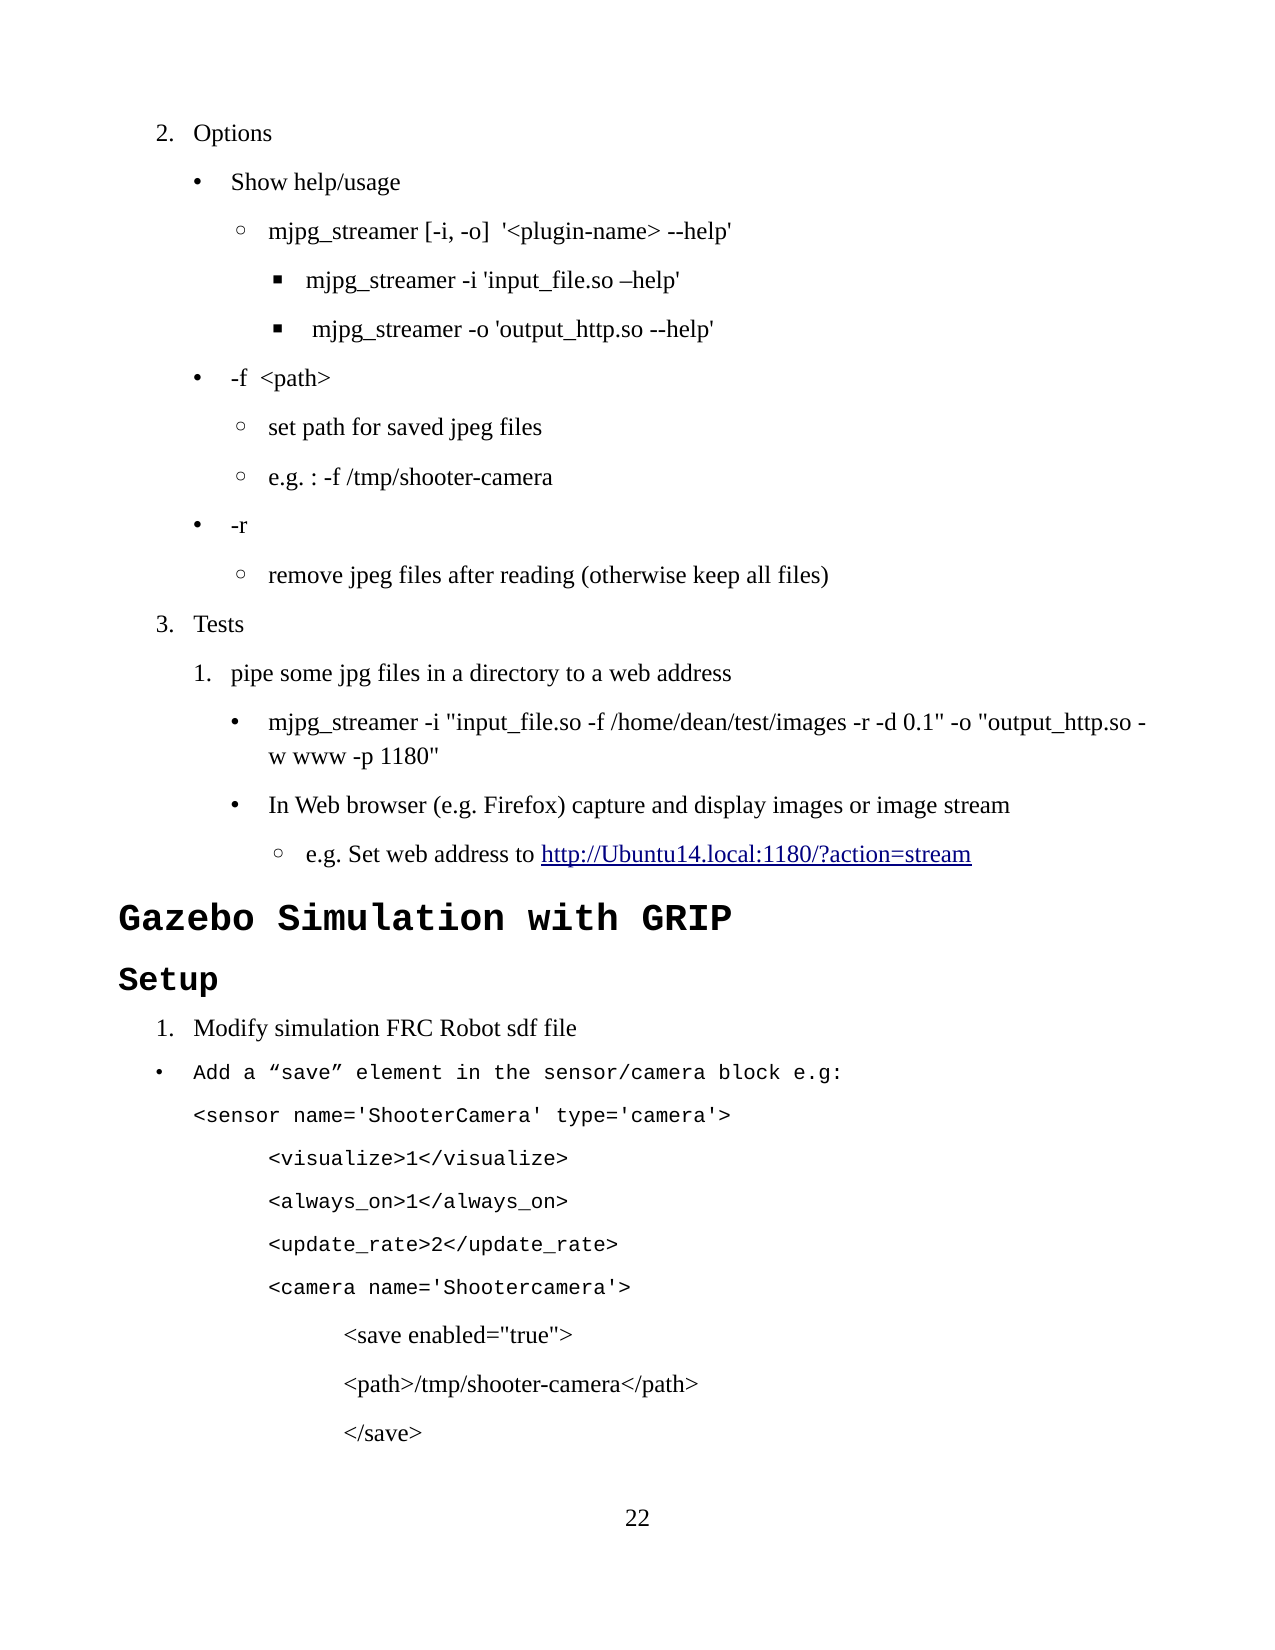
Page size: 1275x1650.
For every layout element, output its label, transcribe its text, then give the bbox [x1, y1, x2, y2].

list mjpg_streamer -i "input_file.so -f /home/dean/test/images -r -d 0.1" -o "output_http.so -w www -p 1180" [231, 707, 1157, 770]
list Options [156, 118, 1157, 147]
text <always_on>1</always_on> [268, 1191, 1157, 1215]
text <visualize>1</visualize> [268, 1148, 1157, 1172]
list Modify simulation FRC Robot sdf file [156, 1013, 1157, 1042]
list mjpg_streamer -o 'output_http.so --help' [268, 314, 1157, 343]
list remove jpeg files after reading (otherwise keep all files) [231, 560, 1157, 588]
text <update_rate>2</update_rate> [268, 1234, 1157, 1258]
list e.g. Set web address to http://Ubuntu14.local:1180/?action=stream [268, 839, 1157, 868]
list </save> [343, 1418, 1157, 1447]
text <camera name='Shootercamera'> [268, 1277, 1157, 1301]
list -r [193, 511, 1157, 539]
list Add a “save” element in the sensor/camera block e.g: [156, 1062, 1157, 1086]
list <path>/tmp/shooter-camera</path> [343, 1369, 1157, 1398]
list Tests [156, 609, 1157, 637]
list In Web browser (e.g. Firefox) capture and display images or image stream [231, 790, 1157, 819]
list -f <path> [193, 363, 1157, 392]
list Show help/usage [193, 167, 1157, 196]
list mjpg_streamer [-i, -o] '<plugin-name> --help' [231, 216, 1157, 245]
list set path for saved jpeg files [231, 412, 1157, 441]
list pipe some jpg files in a directory to a web address [193, 658, 1157, 687]
list mjpg_streamer -i 'input_file.so –help' [268, 265, 1157, 294]
text <sensor name='ShooterCamera' type='camera'> [193, 1105, 1157, 1129]
list <save enabled="true"> [343, 1320, 1157, 1348]
subtitle Setup [118, 963, 1157, 1001]
subtitle Gazebo Simulation with GRIP [118, 899, 1157, 942]
list e.g. : -f /tmp/shooter-camera [231, 462, 1157, 490]
